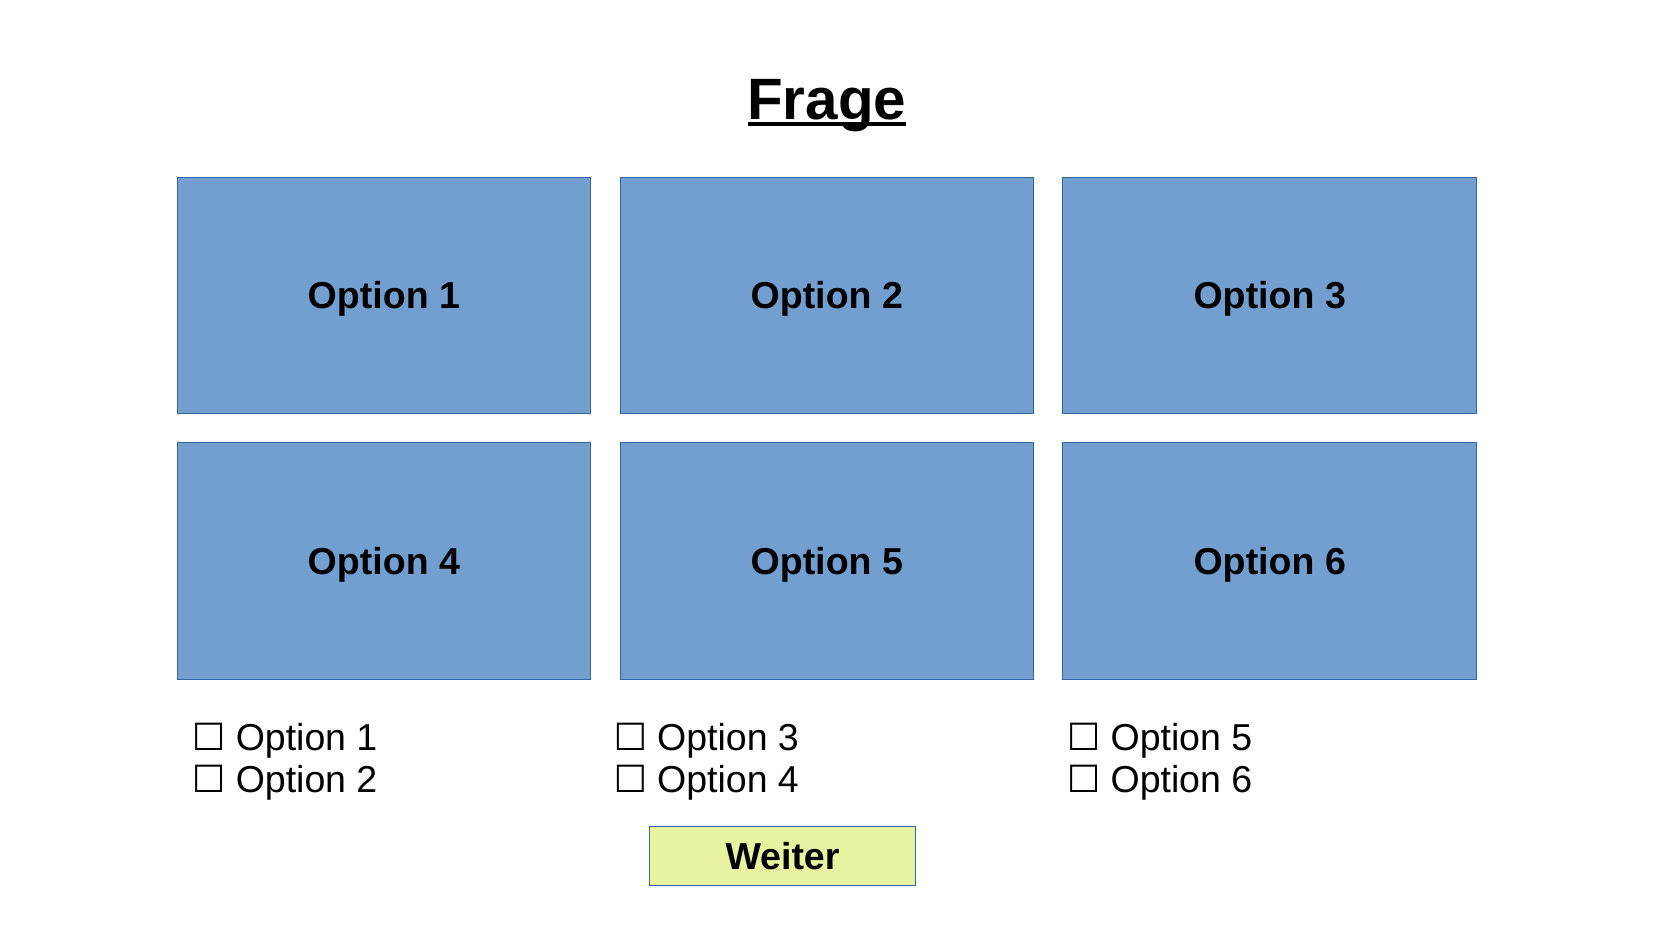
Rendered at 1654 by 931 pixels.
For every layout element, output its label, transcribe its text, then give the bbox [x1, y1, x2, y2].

text_box Frage [501, 59, 1152, 139]
text_box Option 5 [620, 442, 1034, 680]
text_box ☐ Option 1 ☐ Option 3 ☐ Option 5 ☐ Option 2 ☐ Option 4 ☐ Option 6 [177, 708, 1477, 808]
text_box Option 2 [620, 177, 1034, 414]
text_box Weiter [649, 826, 916, 886]
text_box Option 6 [1062, 442, 1477, 680]
text_box Option 1 [177, 177, 591, 414]
text_box Option 4 [177, 442, 591, 680]
text_box Option 3 [1062, 177, 1477, 414]
